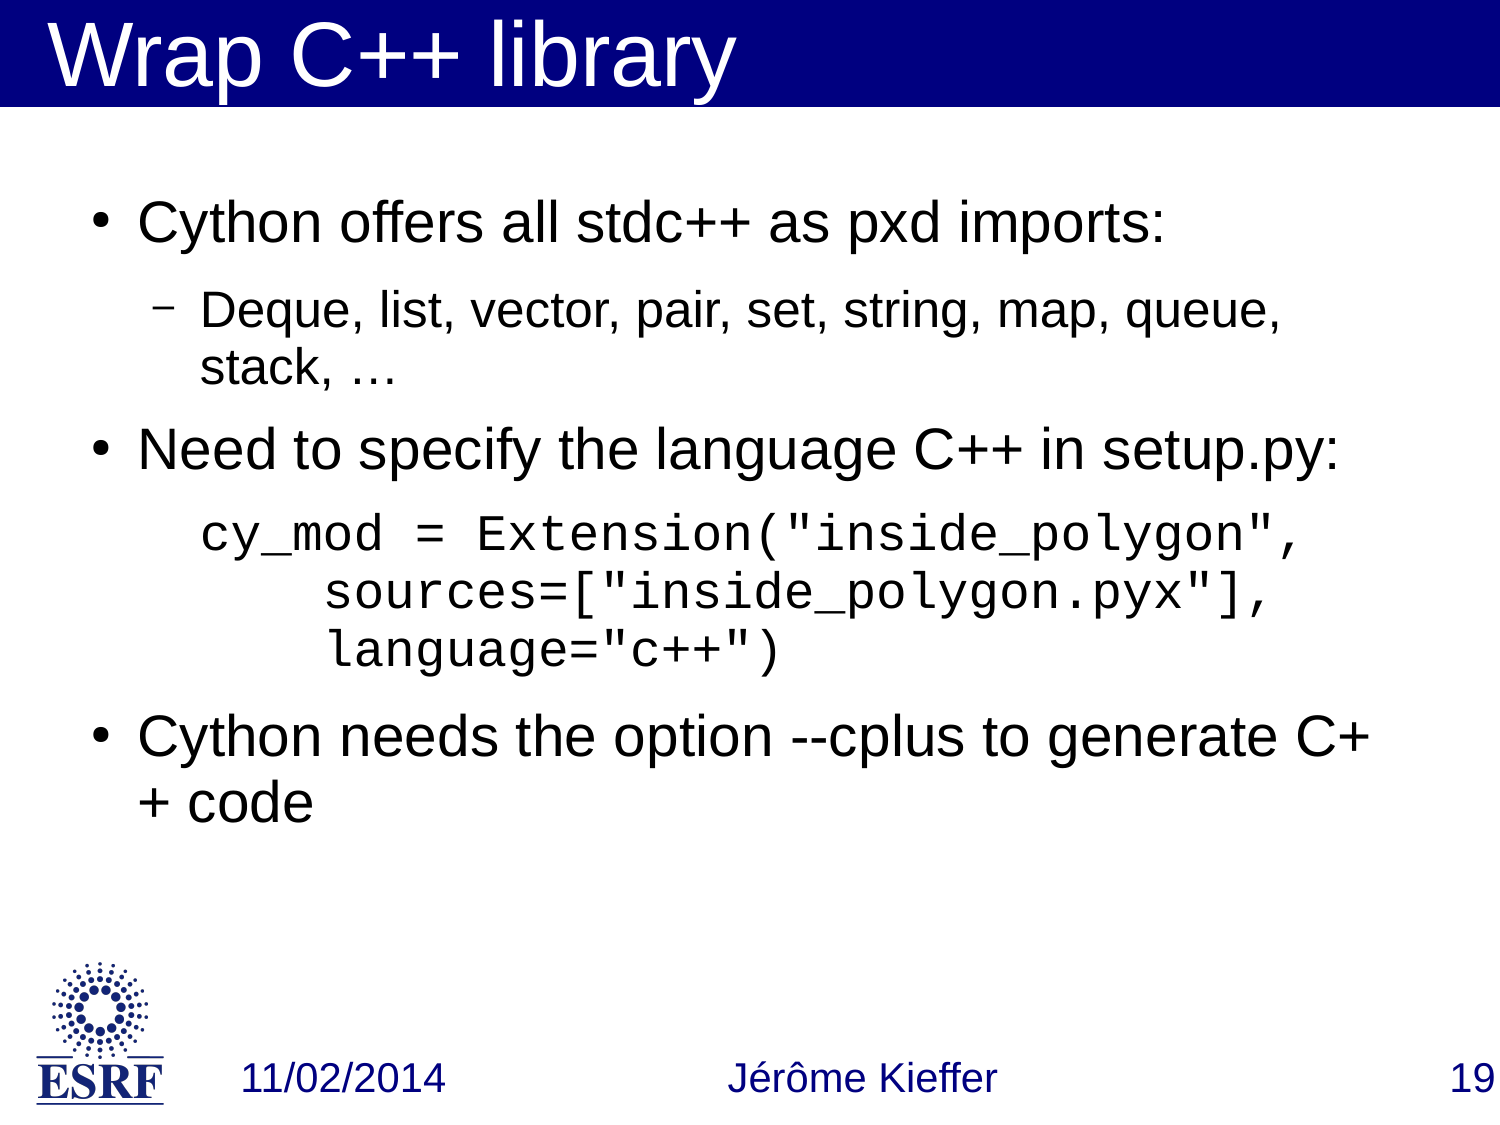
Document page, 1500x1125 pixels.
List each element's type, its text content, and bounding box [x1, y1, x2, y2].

picture [29, 956, 171, 1111]
title Wrap C++ library [47, 3, 1500, 107]
list Cython offers all stdc++ as pxd imports: Deque, list, vector, pair, set, string, map, queue, stack, … Need to specify the language C++ in setup.py: cy_mod = Extension("inside_polygon", sources=["inside_polygon.pyx"], language="c++") Cython needs the option --cplus to generate C++ code [75, 188, 1395, 842]
